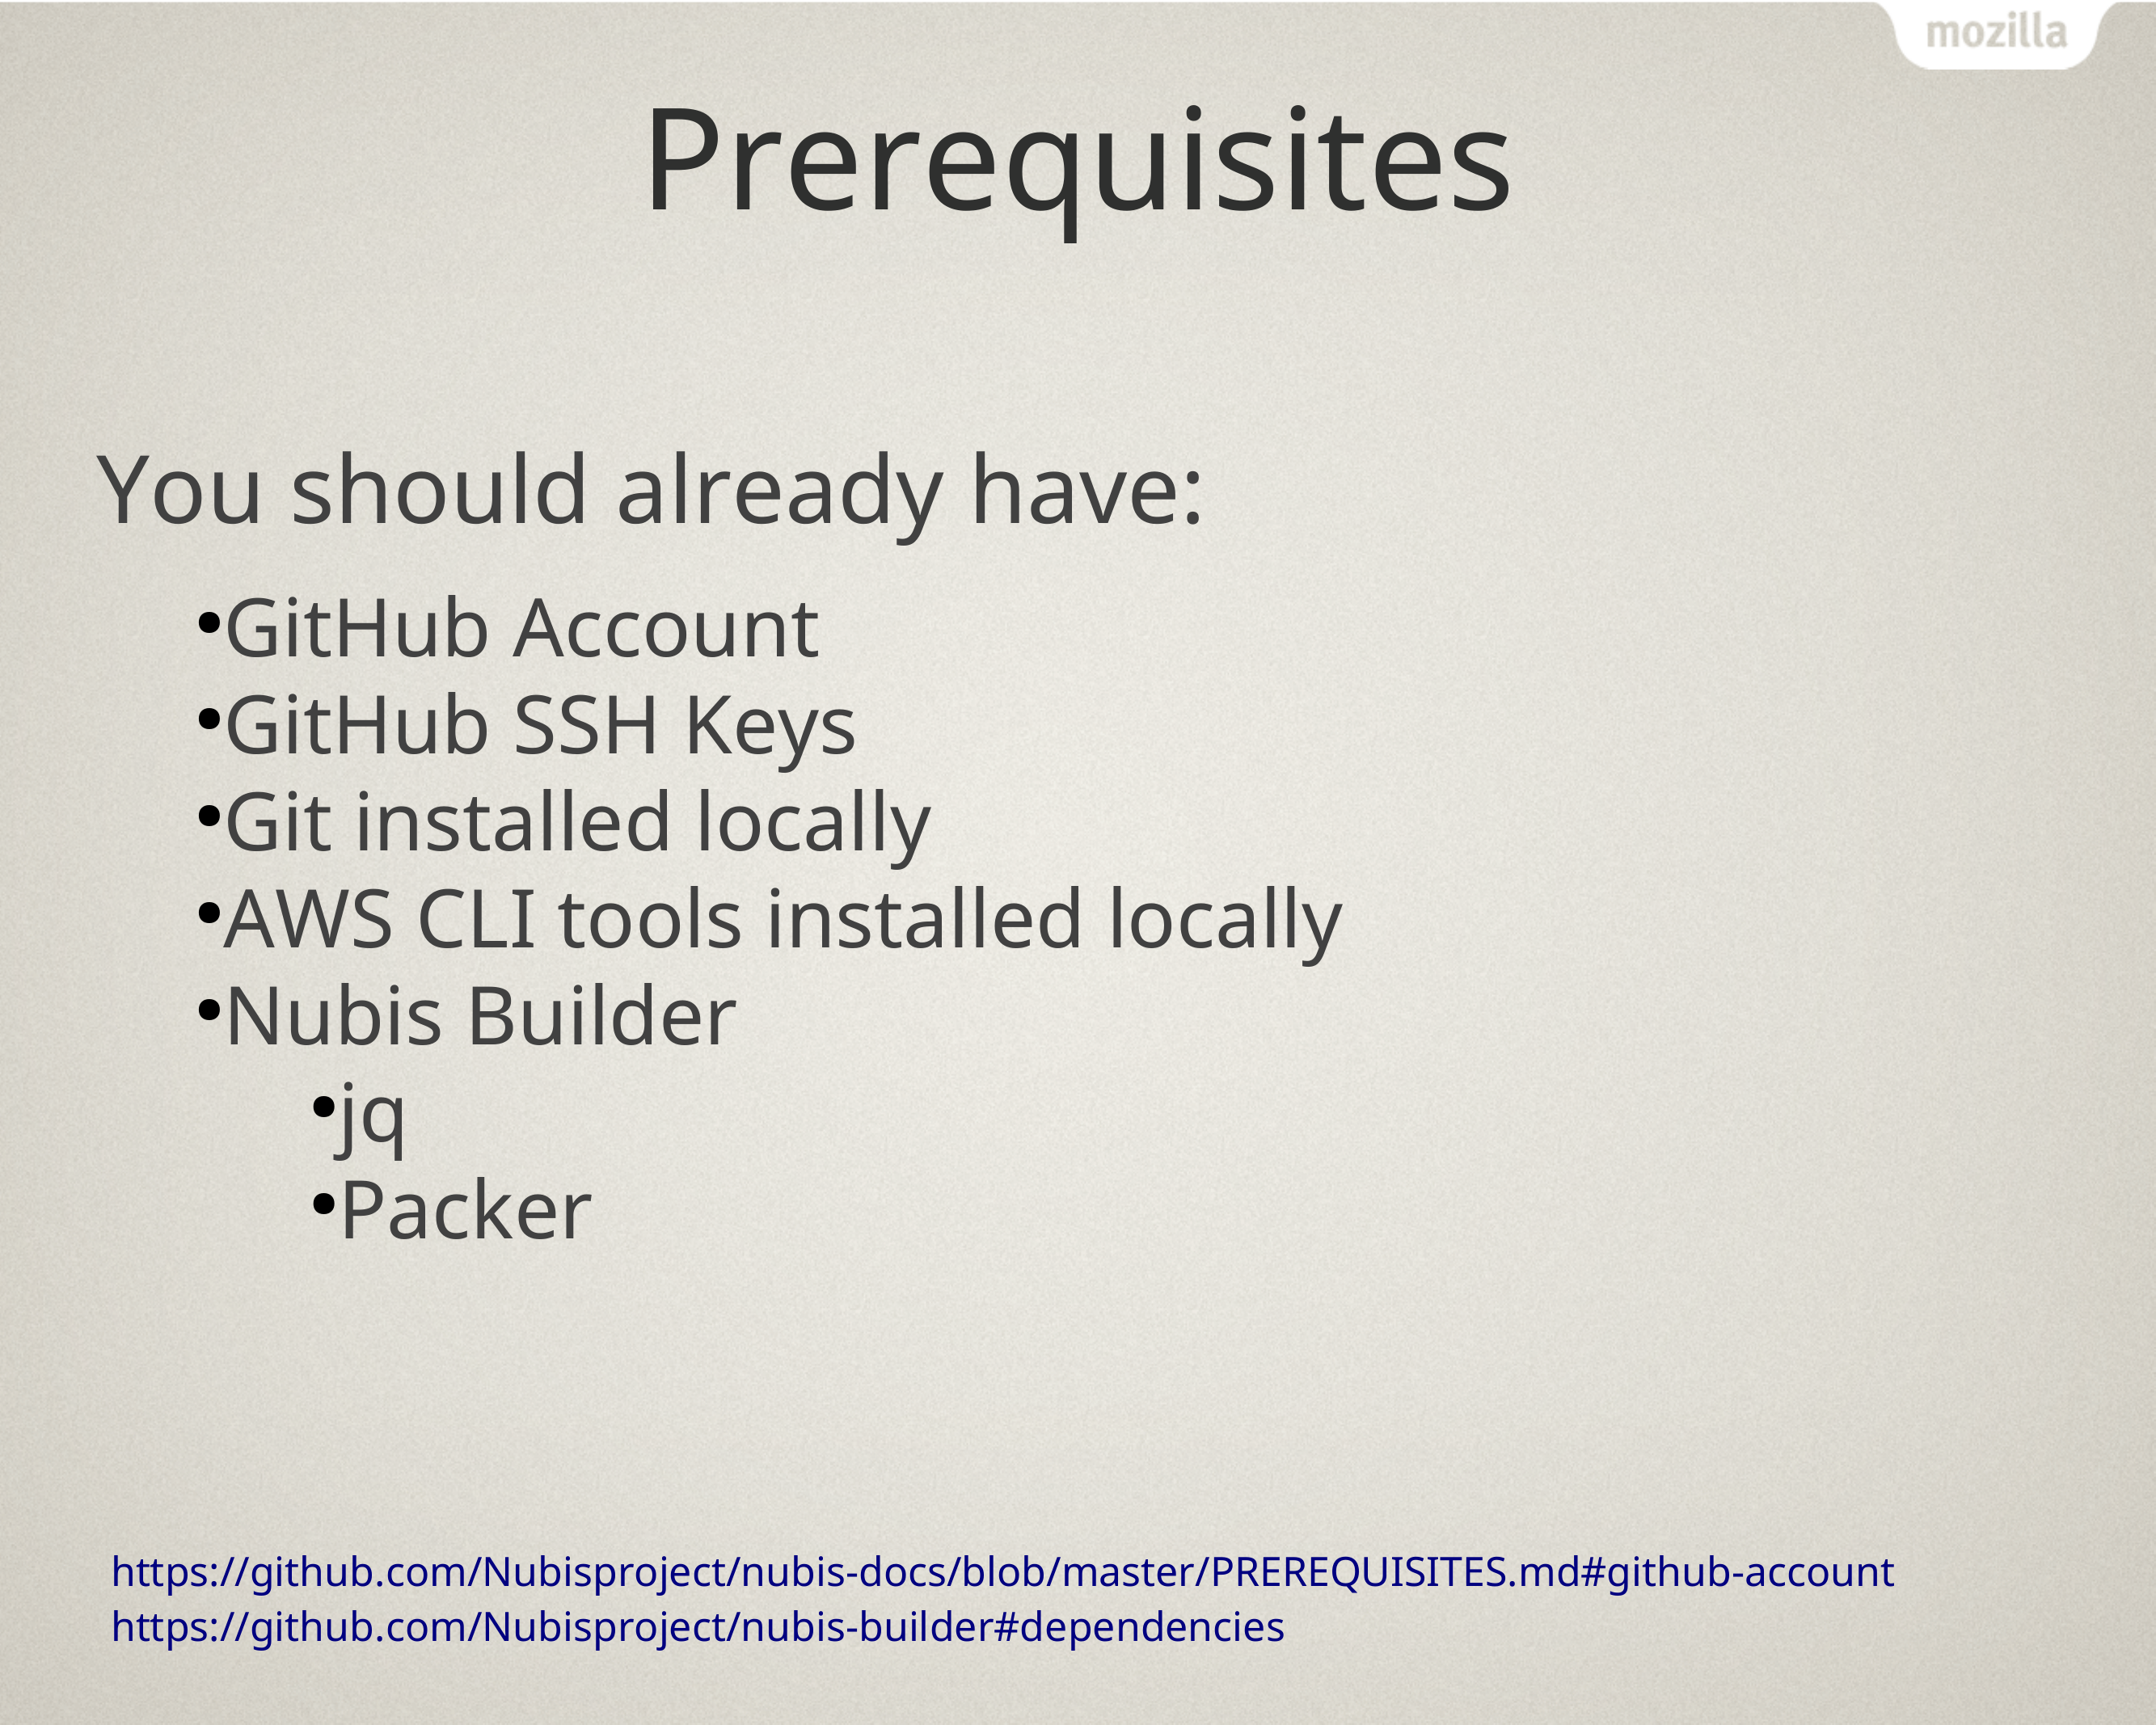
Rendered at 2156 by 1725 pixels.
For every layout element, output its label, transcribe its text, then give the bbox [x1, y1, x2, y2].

text_box You should already have: [85, 423, 1289, 549]
text_box https://github.com/Nubisproject/nubis-docs/blob/master/PREREQUISITES.md#github-account https://github.com/Nubisproject/nubis-builder#dependencies [99, 1540, 2002, 1650]
text_box GitHub Account GitHub SSH Keys Git installed locally AWS CLI tools installed locally Nubis Builder jq Packer [183, 570, 1444, 1261]
picture [0, 0, 2156, 1725]
title Prerequisites [58, 38, 2097, 268]
